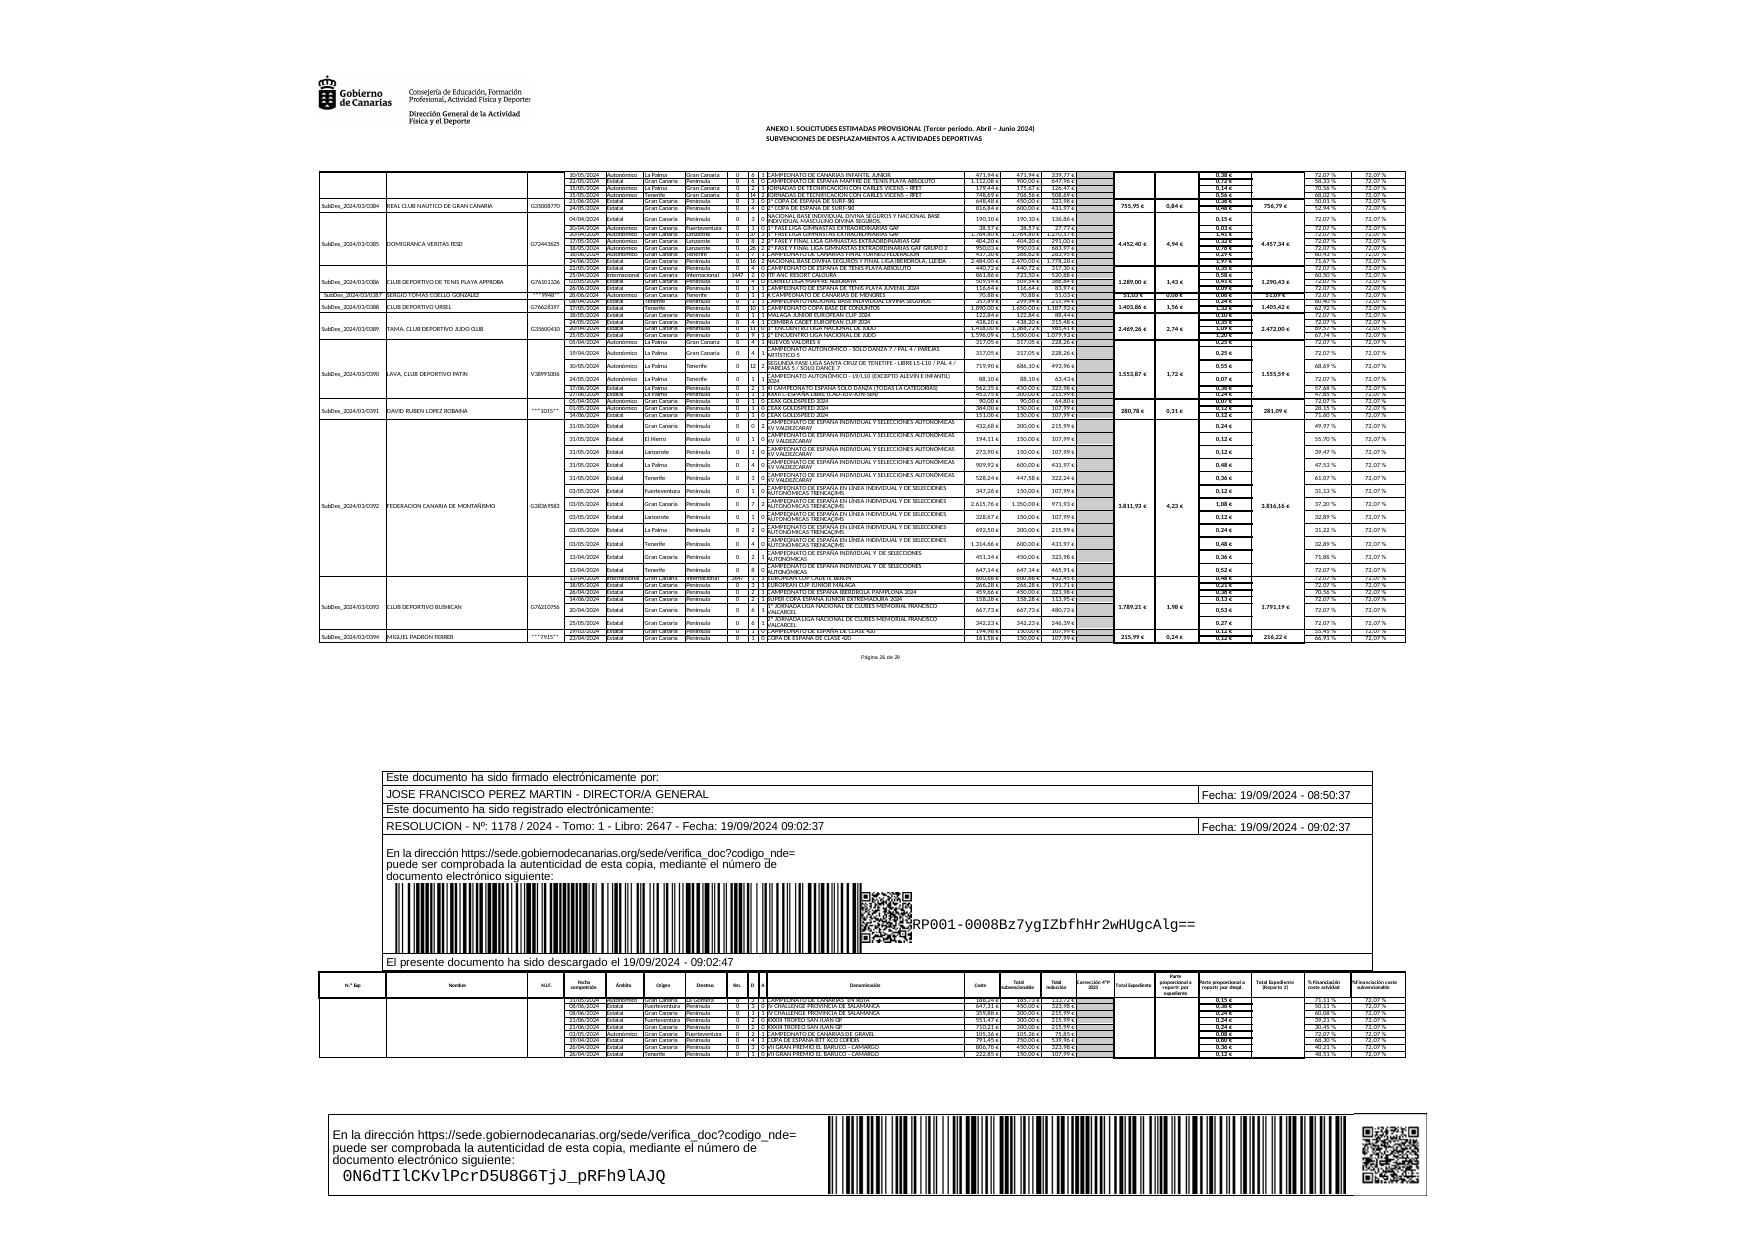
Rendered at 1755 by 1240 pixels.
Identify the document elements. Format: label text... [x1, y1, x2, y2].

table_cell V38991006 [528, 340, 564, 398]
table_cell 150,00 € [1001, 446, 1041, 458]
table_cell 0,24 € [1200, 525, 1251, 536]
table_cell Tenerife [644, 1052, 685, 1057]
table_cell 0 [728, 459, 748, 471]
table_cell 861,86 € [965, 273, 1000, 278]
table_cell Gran Canaria [644, 213, 685, 225]
table_cell Península [686, 393, 727, 398]
table_cell 2º JORNADA LIGA NACIONAL DE CLUBES MEMORIAL FRANCISCO VALCARCEL [768, 617, 964, 628]
table_cell 0 [728, 999, 748, 1003]
table_cell 4 [749, 340, 758, 346]
table_cell 08/06/2024 [565, 1011, 606, 1017]
table_cell 366,62 € [1001, 253, 1041, 258]
table_cell [1077, 333, 1113, 339]
table_cell 438,20 € [1001, 320, 1041, 326]
table_cell DAVID RUBEN LOPEZ ROBAINA [387, 399, 527, 418]
table_cell 215,99 € [1042, 420, 1076, 431]
table_cell 60,08 % [1305, 1011, 1351, 1017]
table_cell Península [686, 306, 727, 312]
table_cell Estatal [607, 259, 643, 265]
table_cell NUEVOS VALORES II [768, 340, 964, 346]
table_cell 719,90 € [965, 360, 1000, 372]
table_cell 1 [749, 511, 758, 523]
table_cell 440,72 € [965, 266, 1000, 272]
table_cell [1077, 226, 1113, 231]
table_cell 1 [749, 393, 758, 398]
table_cell Estatal [607, 206, 643, 212]
table_cell 2ª FASE Y FINAL LIGA GIMNASTAS EXTRAORDINARIAS GAF GRUPO 2 [768, 246, 964, 252]
table_cell 107,99 € [1042, 511, 1076, 523]
table_cell 72,07 % [1305, 286, 1351, 292]
table_cell 72,07 % [1352, 498, 1405, 510]
table_cell 0 [728, 446, 748, 458]
table_cell Gran Canaria [644, 286, 685, 292]
table_cell 437,30 € [965, 253, 1000, 258]
table_cell 1.350,00 € [1001, 498, 1041, 510]
table_cell 246,39 € [1042, 617, 1076, 628]
table_cell Gran Canaria [644, 406, 685, 412]
table_cell 806,70 € [965, 1045, 1000, 1051]
table_cell Península [686, 313, 727, 319]
table_cell 27/06/2024 [565, 393, 606, 398]
table_cell 2 [749, 524, 758, 536]
table_cell 72,07 % [1352, 172, 1405, 178]
table_cell 10/05/2024 [565, 172, 606, 178]
table_cell 0,36 € [1200, 551, 1251, 562]
table_cell Gran Canaria [644, 179, 685, 185]
table_cell 50,11 % [1305, 1004, 1351, 1010]
table_cell 71,11 % [1305, 998, 1351, 1003]
table_cell 450,00 € [1001, 1004, 1041, 1010]
table_cell CAMPEONATO DE ESPAÑA EN LÍNEA INDIVIDUAL Y DE SELECCIONES AUTONÓMICAS TRENCAÇIMS [768, 511, 964, 523]
table_cell SUPER COPA ESPAÑA JUNIOR EXTREMADURA 2024 [768, 597, 964, 602]
table_cell 1,08 € [1200, 499, 1251, 510]
table_cell 480,73 € [1042, 604, 1076, 616]
table_cell G76628197 [528, 300, 564, 312]
table_cell 18/05/2024 [565, 246, 606, 252]
table_cell 748,69 € [965, 193, 1000, 198]
table_cell 126,47 € [1042, 186, 1076, 192]
table_cell [1077, 172, 1113, 178]
table_cell Tenerife [686, 293, 727, 299]
table_cell 1.764,80 € [1001, 233, 1041, 238]
table_cell 1.187,92 € [1042, 306, 1076, 312]
table_cell 339,77 € [1042, 172, 1076, 178]
table_cell 26/06/2024 [565, 286, 606, 292]
table_cell 0 [759, 226, 767, 231]
table_cell Península [686, 266, 727, 272]
table_cell 72,07 % [1352, 1004, 1405, 1010]
table_cell 0 [728, 433, 748, 444]
table_cell 4 [749, 206, 758, 212]
table_cell 21/06/2024 [565, 1025, 606, 1030]
table_cell Tenerife [644, 472, 685, 484]
table_header Fecha competción [565, 973, 605, 997]
table_cell El Hierro [644, 433, 685, 444]
table_cell 1ª FASE LIGA GIMNASTAS EXTRAORDINARIAS GAF [768, 226, 964, 231]
table_cell 450,00 € [1001, 590, 1041, 596]
table_cell CAMPEONATO DE ESPAÑA EN LÍNEA INDIVIDUAL Y DE SELECCIONES AUTONÓMICAS TRENCAÇIMS [768, 485, 964, 497]
table_cell 52,94 % [1305, 206, 1351, 212]
table_cell 0 [728, 360, 748, 372]
table_cell 1,09 € [1200, 327, 1251, 332]
table_cell 357,89 € [965, 300, 1000, 305]
table_cell 72,07 % [1305, 399, 1351, 405]
table_cell 161,58 € [965, 636, 1000, 642]
table_cell 72,07 % [1352, 604, 1405, 616]
table_cell En la dirección https://sede.gobiernodecanarias.org/sede/verifica_doc?codigo_nde= puede ser comprobada la autenticidad de esta copia, mediante el número de documento electrónico siguiente: RP001-0008Bz7ygIZbfhHr2wHUgcAlg== [383, 835, 1372, 952]
table_cell 432,68 € [965, 420, 1000, 431]
table_cell CAMPEONATO AUTONÓMICO - SOLO DANZA 7 / PAL 4 / PAREJAS ARTÍSTICO 5 [768, 347, 964, 359]
table_cell 723,50 € [1001, 273, 1041, 278]
table_cell 105,36 € [965, 1031, 1000, 1037]
table_cell 72,07 % [1352, 179, 1405, 185]
table_cell 72,07 % [1352, 293, 1405, 299]
table_cell La Palma [644, 373, 685, 385]
table_cell SubDes_2024/03/0385 [320, 213, 386, 265]
table_cell 90,00 € [965, 399, 1000, 405]
table_cell Península [686, 459, 727, 471]
table_cell 12 [749, 360, 758, 372]
table_cell 7 [749, 253, 758, 258]
table_cell [1077, 300, 1113, 305]
table_cell X CAMPEONATO DE CANARIAS DE MENORES [768, 293, 964, 299]
table_cell 13/04/2024 [565, 577, 606, 582]
table_cell 0 [759, 413, 767, 418]
table_cell CAMPEONATO DE ESPAÑA INDIVIDUAL Y DE SELECCIONES AUTONÓMICAS [768, 550, 964, 562]
table_cell 1 [759, 186, 767, 192]
table_cell [1077, 459, 1113, 471]
table_cell 67,74 % [1305, 333, 1351, 339]
table_cell 1.290,43 € [1252, 267, 1304, 292]
table_cell [1077, 373, 1113, 385]
table_cell VII GRAN PREMIO EL BARUCO - CAMARGO [768, 1052, 964, 1057]
table_cell G72443625 [528, 213, 564, 265]
table_cell 1447 [728, 273, 748, 278]
table_cell 55,70 % [1305, 433, 1351, 444]
table_cell Península [686, 433, 727, 444]
table_cell 6 [749, 617, 758, 628]
text Página 26 de 29 [696, 654, 1065, 660]
table_cell 0 [728, 259, 748, 265]
table_cell 28,15 % [1305, 406, 1351, 412]
table_cell 0,53 € [1200, 604, 1251, 616]
table_cell 1 [759, 253, 767, 258]
table_cell [1115, 998, 1154, 1057]
table_cell 0 [728, 193, 748, 198]
table_cell 3 [749, 472, 758, 484]
table_cell 3.816,16 € [1252, 420, 1304, 576]
table_header Total Expediente [1115, 973, 1154, 997]
table_cell 1 [749, 433, 758, 444]
table_cell 72,07 % [1352, 186, 1405, 192]
table_cell 0 [759, 472, 767, 484]
table_cell 107,99 € [1042, 433, 1076, 444]
table_cell 03/05/2024 [565, 524, 606, 536]
table_cell 0 [759, 1018, 767, 1023]
table_cell Península [686, 1004, 727, 1010]
table_cell [1077, 433, 1113, 444]
table_cell 0,25 € [1200, 347, 1251, 359]
table_cell 122,84 € [965, 313, 1000, 319]
table_cell 60,50 % [1305, 273, 1351, 278]
table_cell 0 [759, 327, 767, 332]
table_cell 0,07 € [1200, 373, 1251, 385]
table_cell Península [686, 213, 727, 225]
table_cell [1115, 173, 1154, 198]
table_cell Península [686, 1052, 727, 1057]
table_cell 322,24 € [1042, 472, 1076, 484]
table_cell [387, 173, 527, 198]
table_cell 342,23 € [965, 617, 1000, 628]
table_cell Estatal [607, 1004, 643, 1010]
table_cell 0,58 € [1200, 273, 1251, 278]
table_cell 24/05/2024 [565, 206, 606, 212]
table_cell [1077, 446, 1113, 458]
table_cell Península [686, 636, 727, 642]
table_cell 900,00 € [1001, 179, 1041, 185]
table_cell 647,96 € [1042, 179, 1076, 185]
table_cell 0 [728, 604, 748, 616]
table_cell 03/05/2024 [565, 485, 606, 497]
table_cell Península [686, 537, 727, 549]
table_cell 20/04/2024 [565, 226, 606, 231]
table_cell 1 [749, 636, 758, 642]
table_cell Península [686, 583, 727, 589]
table_cell 105,36 € [1001, 1031, 1041, 1037]
table_cell Estatal [607, 537, 643, 549]
table_cell 0,09 € [1200, 287, 1251, 292]
table_cell Estatal [607, 266, 643, 272]
table_cell 31,22 % [1305, 524, 1351, 536]
table_cell CLUB DEPORTIVO DE TENIS PLAYA APPROBA [387, 266, 527, 292]
table_cell 24/06/2024 [565, 259, 606, 265]
table_cell 528,24 € [965, 472, 1000, 484]
table_cell Tenerife [644, 537, 685, 549]
table_cell 0,12 € [1200, 637, 1251, 642]
table_cell 72,07 % [1352, 1038, 1405, 1044]
table_cell 72,07 % [1352, 413, 1405, 418]
table_cell 2 [759, 239, 767, 245]
table_cell 72,07 % [1352, 537, 1405, 549]
table_cell XXXII C-ESPAÑA LIBRE (CAD-JUV-JUN-SEN) [768, 393, 964, 398]
table_cell 1.368,72 € [1001, 327, 1041, 332]
table_cell 20/04/2024 [565, 604, 606, 616]
table_cell 2.470,00 € [1001, 259, 1041, 265]
table_cell 0,12 € [1200, 1052, 1251, 1057]
table_cell 37,20 % [1305, 498, 1351, 510]
table_cell 0,29 € [1200, 253, 1251, 258]
table_cell 1.112,08 € [965, 179, 1000, 185]
table_cell 0 [728, 1025, 748, 1030]
table_cell 1ª FASE LIGA GIMNASTAS EXTRAORDINARIAS GAF [768, 233, 964, 238]
table_cell Gran Canaria [644, 583, 685, 589]
table_cell 185,73 € [1001, 999, 1041, 1003]
table_cell 83,97 € [1042, 286, 1076, 292]
table_cell 72,07 % [1305, 233, 1351, 238]
table_cell 0 [759, 1045, 767, 1051]
table_cell 4,23 € [1156, 420, 1198, 576]
table_cell La Palma [644, 459, 685, 471]
table_cell 72,07 % [1352, 347, 1405, 359]
table_cell Gran Canaria [644, 313, 685, 319]
table_cell 0,56 € [1200, 193, 1251, 198]
table_cell 60,43 % [1305, 253, 1351, 258]
table_cell 300,00 € [1001, 1025, 1041, 1030]
table_cell 431,97 € [1042, 206, 1076, 212]
table_cell Gran Canaria [644, 266, 685, 272]
table_cell 32,89 % [1305, 537, 1351, 549]
table_cell 0 [728, 1038, 748, 1044]
table_cell Península [686, 286, 727, 292]
table_cell Lanzarote [644, 511, 685, 523]
table_cell [1077, 550, 1113, 562]
table_cell 1 [759, 340, 767, 346]
table_cell 1 [759, 597, 767, 602]
table_cell 03/05/2024 [565, 511, 606, 523]
table_cell Gran Canaria [644, 636, 685, 642]
table_cell 0 [728, 485, 748, 497]
table_cell 347,26 € [965, 485, 1000, 497]
table_cell 328,67 € [965, 511, 1000, 523]
table_cell Estatal [607, 498, 643, 510]
table_cell 323,98 € [1042, 550, 1076, 562]
table_cell SubDes_2024/03/0389 [320, 313, 386, 339]
table_cell Estatal [607, 1025, 643, 1030]
table_cell Autonómico [607, 172, 643, 178]
table_cell 72,07 % [1352, 233, 1405, 238]
table_cell 1 [759, 550, 767, 562]
table_cell 0,38 € [1220, 173, 1251, 178]
table_cell Estatal [607, 1045, 643, 1051]
table_cell COIMBRA CADET EUROPEAN CUP 2024 [768, 320, 964, 326]
table_header Coste [965, 973, 999, 997]
table_cell CAMPEONATO DE CANARIAS DE GRAVEL [768, 1031, 964, 1037]
table_cell 49,97 % [1305, 420, 1351, 431]
table_cell 0 [728, 199, 748, 205]
table_cell Lanzarote [686, 233, 727, 238]
table_cell 0 [759, 406, 767, 412]
table_cell 3 [749, 1004, 758, 1010]
table_cell 0,35 € [1200, 321, 1251, 326]
table_cell 750,00 € [1001, 1038, 1041, 1044]
table_cell Tenerife [644, 306, 685, 312]
table_cell 1 [759, 1011, 767, 1017]
table_cell Estatal [607, 459, 643, 471]
table_cell IV CHALLENGE PROVINCIA DE SALAMANCA [768, 1004, 964, 1010]
table_cell Estatal [607, 617, 643, 628]
table_cell 3ª COPA DE ESPAÑA DE SURF-SKI [768, 199, 964, 205]
table_cell 450,00 € [1001, 386, 1041, 392]
table_cell [1077, 213, 1113, 225]
table_cell 72,07 % [1352, 313, 1405, 319]
table_cell 0,36 € [1200, 200, 1251, 205]
table_cell Gran Canaria [644, 239, 685, 245]
table_cell Autonómico [607, 360, 643, 372]
table_cell 1,97 € [1200, 260, 1251, 265]
table_cell [1077, 524, 1113, 536]
table_cell 1 [759, 172, 767, 178]
table_cell Lanzarote [686, 239, 727, 245]
table_cell COPA DE ESPAÑA DE CLASE 420 [768, 636, 964, 642]
table_cell 72,07 % [1352, 446, 1405, 458]
table_cell Gran Canaria [644, 259, 685, 265]
table_cell 25/05/2024 [565, 617, 606, 628]
table_cell 03/05/2024 [565, 1031, 606, 1037]
table_cell 0 [728, 286, 748, 292]
table_cell 136,86 € [1042, 213, 1076, 225]
table_cell 150,00 € [1001, 485, 1041, 497]
table_cell 51,03 € [1115, 294, 1154, 299]
table_cell 1.403,86 € [1115, 300, 1154, 312]
table_cell 01/05/2024 [565, 406, 606, 412]
table_cell 0,36 € [1200, 387, 1251, 392]
table_header Nombre [387, 973, 527, 997]
table_cell 64,80 € [1042, 399, 1076, 405]
table_cell 1.500,00 € [1001, 333, 1041, 339]
table_cell 453,75 € [965, 393, 1000, 398]
table_cell 107,99 € [1042, 413, 1076, 418]
table_cell 150,00 € [1001, 511, 1041, 523]
table_cell 0,12 € [1200, 407, 1251, 412]
table_cell 72,07 % [1352, 300, 1405, 305]
table_cell 71,60 % [1305, 413, 1351, 418]
table_cell 0 [728, 233, 748, 238]
table_cell [1077, 413, 1113, 418]
table_cell CEAX GOLDSPEED 2024 [768, 399, 964, 405]
table_cell 648,48 € [965, 199, 1000, 205]
table_cell 72,07 % [1305, 293, 1351, 299]
table_cell COPA DE ESPAÑA BTT XCO COFIDIS [768, 1038, 964, 1044]
table_cell 107,99 € [1042, 446, 1076, 458]
table_cell 1 [759, 313, 767, 319]
table_cell 72,07 % [1352, 485, 1405, 497]
table_cell 72,07 % [1352, 472, 1405, 484]
table_cell 13/04/2024 [565, 564, 606, 576]
table_cell 29/03/2024 [565, 630, 606, 635]
table_cell EUROPEAN CUP JUNIOR MALAGA [768, 583, 964, 589]
table_cell CLUB DEPORTIVO URSEL [387, 300, 527, 312]
table_cell 10/05/2024 [565, 360, 606, 372]
table_cell 72,07 % [1305, 266, 1351, 272]
table_cell La Palma [644, 340, 685, 346]
table_cell 190,10 € [1001, 213, 1041, 225]
table_cell 72,07 % [1352, 266, 1405, 272]
table_cell 72,07 % [1352, 406, 1405, 412]
table_cell 0 [759, 206, 767, 212]
table_cell 72,07 % [1352, 320, 1405, 326]
table_cell 18/05/2024 [565, 313, 606, 319]
table_cell 1 [759, 617, 767, 628]
table_cell 0,24 € [1200, 300, 1251, 305]
table_cell 1 [759, 386, 767, 392]
table_cell 0 [728, 583, 748, 589]
table_cell 7 [749, 498, 758, 510]
table_cell 215,99 € [1042, 524, 1076, 536]
table_cell 0,48 € [1200, 207, 1251, 212]
table_cell 0,24 € [1200, 1025, 1251, 1030]
table_cell Gran Canaria [686, 172, 727, 178]
table_cell Península [686, 604, 727, 616]
table_cell 215,99 € [1042, 1025, 1076, 1030]
table_cell 600,66 € [1001, 577, 1041, 582]
table_cell 05/04/2024 [565, 399, 606, 405]
table_cell 0,41 € [1200, 280, 1251, 285]
table_cell 19/04/2024 [565, 347, 606, 359]
table_cell CAMPEONATO DE ESPAÑA EN LÍNEA INDIVIDUAL Y DE SELECCIONES AUTONÓMICAS TRENCAÇIMS [768, 498, 964, 510]
table_cell Península [686, 1025, 727, 1030]
table_cell Península [686, 259, 727, 265]
table_cell 116,64 € [1001, 286, 1041, 292]
table_cell 72,07 % [1352, 998, 1405, 1003]
table_cell 263,95 € [1042, 253, 1076, 258]
table_cell 791,45 € [965, 1038, 1000, 1044]
table_cell 1 [759, 306, 767, 312]
table_cell Tenerife [644, 300, 685, 305]
table_cell Gran Canaria [644, 206, 685, 212]
table_cell [1077, 564, 1113, 576]
table_cell 0,10 € [1200, 314, 1251, 319]
table_cell CAMPEONATO AUTONÓMICO - L9/L10 (EXCEPTO ALEVÍN E INFANTIL) 2024 [768, 373, 964, 385]
table_cell 175,67 € [1001, 186, 1041, 192]
table_cell NACIONAL BASE INDIVIDUAL DIVINA SEGUROS Y NACIONAL BASE INDIVIDUAL MASCULINO DIVINA SEGUROS, [768, 213, 964, 225]
table_cell ***7915** [528, 630, 564, 642]
table_cell 520,88 € [1042, 273, 1076, 278]
table_cell 432,45 € [1042, 577, 1076, 582]
table_header N.º Exp [320, 973, 385, 997]
table_cell Lanzarote [644, 446, 685, 458]
table_cell El presente documento ha sido descargado el 19/09/2024 - 09:02:47 [383, 954, 1372, 970]
table_cell 2.469,26 € [1115, 314, 1154, 339]
table_cell 50,01 % [1305, 199, 1351, 205]
table_cell [1077, 1031, 1113, 1037]
table_cell 4 [749, 320, 758, 326]
table_cell [1077, 1025, 1113, 1030]
table_cell CAMPEONATO DE ESPAÑA INDIVIDUAL Y SELECCIONES AUTONÓMICAS KV VALDEZCARAY [768, 446, 964, 458]
table_cell [1077, 293, 1113, 299]
table_cell CAMPEONATO DE ESPAÑA DE TENIS PLAYA ABSOLUTO [768, 266, 964, 272]
table_cell 909,92 € [965, 459, 1000, 471]
table_cell CAMPEONATO DE CANARIAS FINAL TORNEO FEDERACIÓN [768, 253, 964, 258]
table_cell 72,07 % [1352, 636, 1405, 642]
table_cell 72,07 % [1305, 604, 1351, 616]
table_cell Península [686, 320, 727, 326]
table_cell 667,73 € [1001, 604, 1041, 616]
table_cell [1077, 253, 1113, 258]
table_cell 1.650,00 € [1001, 306, 1041, 312]
table_cell [1077, 273, 1113, 278]
table_cell 70,88 € [965, 293, 1000, 299]
table_cell Estatal [607, 550, 643, 562]
table_header Denominación [768, 973, 964, 997]
table_cell 0 [728, 1004, 748, 1010]
table_cell 72,07 % [1352, 433, 1405, 444]
table_cell [1077, 399, 1113, 405]
table_cell 0 [728, 347, 748, 359]
table_cell 0,84 € [1156, 200, 1198, 212]
table_cell 1 [749, 399, 758, 405]
table_cell 72,07 % [1305, 313, 1351, 319]
table_cell 440,72 € [1001, 266, 1041, 272]
table_cell 1 [759, 590, 767, 596]
table_cell 0,03 € [1200, 226, 1251, 231]
table_cell Península [686, 485, 727, 497]
table_cell 706,56 € [1001, 193, 1041, 198]
table_cell 70,56 % [1305, 590, 1351, 596]
table_cell 1,56 € [1156, 300, 1198, 312]
table_cell La Palma [644, 524, 685, 536]
table_cell [1077, 306, 1113, 312]
table_cell 72,07 % [1305, 617, 1351, 628]
table_cell JOSE FRANCISCO PEREZ MARTIN - DIRECTOR/A GENERAL [383, 786, 1198, 803]
table_cell 0 [759, 399, 767, 405]
table_cell La Palma [644, 347, 685, 359]
table_cell 4.452,40 € [1115, 213, 1154, 265]
table_cell 2ª COPA DE ESPAÑA DE SURF-SKI [768, 206, 964, 212]
table_cell 72,07 % [1352, 306, 1405, 312]
table_cell 72,07 % [1352, 590, 1405, 596]
table_cell 2 [759, 193, 767, 198]
table_cell 61,07 % [1305, 472, 1351, 484]
table_cell [387, 999, 527, 1057]
table_cell Península [686, 564, 727, 576]
table_cell 1 [759, 393, 767, 398]
table_cell 0,25 € [1200, 341, 1251, 346]
table_cell 72,07 % [1352, 206, 1405, 212]
table_cell 600,00 € [1001, 459, 1041, 471]
table_cell Península [686, 280, 727, 285]
table_cell 215,99 € [1042, 1018, 1076, 1023]
table_cell 1 [759, 300, 767, 305]
table_cell 6 [749, 172, 758, 178]
table_cell 150,00 € [1001, 433, 1041, 444]
table_cell 4 [749, 280, 758, 285]
table_cell 72,07 % [1305, 347, 1351, 359]
table_cell XXXIII TROFEO SAN JUAN GP [768, 1025, 964, 1030]
table_cell 88,44 € [1042, 313, 1076, 319]
table_cell [1156, 173, 1198, 198]
table_cell 0,13 € [1200, 597, 1251, 602]
table_cell 72,07 % [1352, 373, 1405, 385]
table_cell [1252, 998, 1304, 1057]
table_cell 0 [728, 327, 748, 332]
table_cell Estatal [607, 485, 643, 497]
table_header Total subvencionable [1001, 973, 1040, 997]
table_cell 300,00 € [1001, 1018, 1041, 1023]
table_cell 72,07 % [1352, 617, 1405, 628]
table_cell 72,07 % [1305, 213, 1351, 225]
table_cell 47,53 % [1305, 459, 1351, 471]
table_cell 4 [749, 459, 758, 471]
table_cell 493,96 € [1042, 360, 1076, 372]
table_cell 1 [749, 630, 758, 635]
table_cell CAMPEONATO DE ESPAÑA INDIVIDUAL Y SELECCIONES AUTONÓMICAS KV VALDEZCARAY [768, 433, 964, 444]
table_cell 985,41 € [1042, 327, 1076, 332]
table_cell [1077, 590, 1113, 596]
table_cell Estatal [607, 286, 643, 292]
table_cell Estatal [607, 1011, 643, 1017]
table_cell 317,05 € [1001, 347, 1041, 359]
table_cell 194,98 € [965, 630, 1000, 635]
table_cell 58,33 % [1305, 179, 1351, 185]
table_cell 0 [728, 590, 748, 596]
table_cell 31/05/2024 [565, 420, 606, 431]
table_cell [1077, 320, 1113, 326]
table_cell [1077, 313, 1113, 319]
table_cell 70,88 € [1001, 293, 1041, 299]
table_cell Autonómico [607, 246, 643, 252]
table_cell Gran Canaria [644, 320, 685, 326]
table_cell 72,07 % [1352, 1025, 1405, 1030]
table_cell 158,28 € [1001, 597, 1041, 602]
table_cell 3 [749, 213, 758, 225]
table_cell 4,94 € [1156, 213, 1198, 265]
table_cell 755,95 € [1115, 200, 1154, 212]
table_cell 0 [728, 1018, 748, 1023]
table_cell SubDes_2024/03/0394 [320, 630, 386, 642]
table_cell 48,51 % [1305, 1052, 1351, 1057]
table_cell [1077, 340, 1113, 346]
table_cell 0 [728, 239, 748, 245]
table_cell 1.289,00 € [1115, 267, 1154, 292]
table_cell 539,96 € [1042, 1038, 1076, 1044]
table_cell Península [686, 498, 727, 510]
table_cell [1077, 498, 1113, 510]
table_cell G76210756 [528, 577, 564, 628]
table_cell 66,91 % [1305, 636, 1351, 642]
table_cell 273,90 € [965, 446, 1000, 458]
table_cell 15/05/2024 [565, 193, 606, 198]
table_cell [1077, 604, 1113, 616]
table_cell 562,35 € [965, 386, 1000, 392]
table_header D [749, 973, 758, 997]
table_cell 14 [749, 193, 758, 198]
table_cell 0 [728, 246, 748, 252]
table_cell 72,07 % [1352, 340, 1405, 346]
table_cell [1077, 259, 1113, 265]
table_cell 6 [749, 179, 758, 185]
table_cell MIGUEL PADRON FERRER [387, 630, 527, 642]
table_header %Financiación coste subvencionable [1352, 973, 1405, 997]
table_cell Península [686, 399, 727, 405]
table_cell 359,88 € [965, 1011, 1000, 1017]
table_cell 756,79 € [1252, 200, 1304, 212]
table_cell 10 [749, 306, 758, 312]
table_cell 0,07 € [1200, 400, 1251, 405]
table_cell Gran Canaria [644, 1011, 685, 1017]
table_cell 19/04/2024 [565, 1038, 606, 1044]
table_cell [1077, 327, 1113, 332]
table_cell 0 [728, 266, 748, 272]
table_cell 22/05/2024 [565, 266, 606, 272]
table_cell Fuerteventura [644, 485, 685, 497]
table_cell 1 [749, 406, 758, 412]
table_cell 72,07 % [1352, 259, 1405, 265]
table_cell 0 [728, 636, 748, 642]
table_cell 69,57 % [1305, 327, 1351, 332]
table_cell 08/06/2024 [565, 1004, 606, 1010]
table_cell 0,12 € [1200, 446, 1251, 458]
table_cell 72,07 % [1352, 193, 1405, 198]
table_cell [1077, 472, 1113, 484]
table_cell Península [686, 597, 727, 602]
table_cell 150,00 € [1001, 406, 1041, 412]
table_cell 1 [759, 293, 767, 299]
table_cell 317,30 € [1042, 266, 1076, 272]
table_cell 1.596,09 € [965, 333, 1000, 339]
table_cell 16/06/2024 [565, 253, 606, 258]
table_cell 0,14 € [1200, 186, 1251, 192]
table_cell 0,32 € [1200, 240, 1251, 245]
table_cell 0 [759, 446, 767, 458]
table_cell 72,07 % [1352, 399, 1405, 405]
table_cell 107,99 € [1042, 636, 1076, 642]
table_cell 26 [749, 246, 758, 252]
table_cell CAMPEONATO DE ESPAÑA MAPFRE DE TENIS PLAYA ABSOLUTO [768, 179, 964, 185]
table_cell Estatal [607, 446, 643, 458]
table_cell 2 [749, 590, 758, 596]
table_cell 72,07 % [1305, 172, 1351, 178]
table_cell Autonómico [607, 399, 643, 405]
table_cell 0 [728, 179, 748, 185]
table_cell [1077, 1045, 1113, 1051]
table_cell 431,97 € [1042, 537, 1076, 549]
table_cell 300,00 € [1001, 420, 1041, 431]
table_cell 1 [759, 583, 767, 589]
table_cell 404,20 € [1001, 239, 1041, 245]
table_cell 1 [749, 1052, 758, 1057]
table_cell 107,99 € [1042, 485, 1076, 497]
table_cell 1,20 € [1200, 334, 1251, 339]
table_cell [1077, 286, 1113, 292]
table_cell 0,36 € [1200, 472, 1251, 484]
table_cell Estatal [607, 386, 643, 392]
table_cell 72,07 % [1305, 1031, 1351, 1037]
table_cell 05/04/2024 [565, 340, 606, 346]
table_cell [528, 999, 564, 1057]
table_cell 38,57 € [1001, 226, 1041, 231]
table_cell Fecha: 19/09/2024 - 08:50:37 [1199, 786, 1372, 803]
table_cell 215,99 € [1042, 1011, 1076, 1017]
table_cell [1077, 393, 1113, 398]
table_header Origen [645, 973, 685, 997]
table_cell 667,73 € [965, 604, 1000, 616]
table_cell 0 [728, 226, 748, 231]
table_cell 0 [728, 393, 748, 398]
table_cell 0,24 € [1200, 393, 1251, 398]
table_cell 1,72 € [1156, 341, 1198, 398]
table_cell Estatal [607, 472, 643, 484]
table_cell 0,24 € [1200, 1018, 1251, 1023]
table_cell 1 [749, 1011, 758, 1017]
table_cell Gran Canaria [644, 1031, 685, 1037]
table_cell 2 [759, 246, 767, 252]
table_cell [1156, 998, 1198, 1057]
table_cell 26/04/2024 [565, 1045, 606, 1051]
table_cell 0 [728, 172, 748, 178]
table_cell 0,31 € [1156, 400, 1198, 418]
table_cell Autonómico [607, 293, 643, 299]
table_cell CAMPEONATO DE ESPAÑA EN LÍNEA INDIVIDUAL Y DE SELECCIONES AUTONÓMICAS TRENCAÇIMS [768, 537, 964, 549]
table_cell 72,07 % [1352, 524, 1405, 536]
table_cell 17/05/2024 [565, 239, 606, 245]
table_cell CAMPEONATO DE ESPAÑA INDIVIDUAL Y SELECCIONES AUTONÓMICAS KV VALDEZCARAY [768, 472, 964, 484]
table_cell IV CHALLENGE PROVINCIA DE SALAMANCA [768, 1011, 964, 1017]
table_cell 39,21 % [1305, 1018, 1351, 1023]
table_cell Autonómico [607, 186, 643, 192]
table_cell CLUB DEPORTIVO BUSHICAN [387, 577, 527, 628]
table_cell 71,86 % [1305, 550, 1351, 562]
table_cell 8 [749, 239, 758, 245]
table_cell 1 [749, 313, 758, 319]
table_cell 0,60 € [1200, 1039, 1251, 1044]
table_cell 72,07 % [1305, 246, 1351, 252]
table_cell 0 [759, 485, 767, 497]
table_cell 0 [728, 472, 748, 484]
table_cell 438,20 € [965, 320, 1000, 326]
table_cell 68,02 % [1305, 193, 1351, 198]
table_cell 1.079,93 € [1042, 333, 1076, 339]
table_cell 1º ENCUENTRO LIGA NACIONAL DE JUDO [768, 327, 964, 332]
table_cell 0 [749, 420, 758, 431]
table_cell 1 [759, 1031, 767, 1037]
table_cell 280,78 € [1115, 400, 1154, 418]
table_cell 31/05/2024 [565, 459, 606, 471]
table_cell 72,07 % [1305, 226, 1351, 231]
table_cell Península [686, 420, 727, 431]
table_cell 72,07 % [1305, 373, 1351, 385]
table_cell Gran Canaria [644, 333, 685, 339]
table_cell Península [686, 300, 727, 305]
table_cell 2 [749, 597, 758, 602]
table_header Corrección 4ºP 2023 [1077, 973, 1114, 997]
table_cell 291,00 € [1042, 239, 1076, 245]
table_cell 113,95 € [1042, 597, 1076, 602]
table_cell 1.405,42 € [1252, 300, 1304, 312]
table_cell 20/04/2024 [565, 233, 606, 238]
table_cell 1.314,66 € [965, 537, 1000, 549]
table_cell Gran Canaria [686, 347, 727, 359]
table_cell Autonómico [607, 373, 643, 385]
table_cell 2 [759, 498, 767, 510]
table_cell 116,64 € [965, 286, 1000, 292]
table_cell 0,24 € [1200, 420, 1251, 431]
table_cell Península [686, 199, 727, 205]
table_header Total Expediente (Reparto 2) [1252, 973, 1304, 997]
table_cell Estatal [607, 564, 643, 576]
table_cell 22/05/2024 [565, 179, 606, 185]
table_cell 72,07 % [1352, 199, 1405, 205]
table_cell TAMA, CLUB DEPORTIVO JUDO CLUB [387, 313, 527, 339]
table_cell XXXIII TROFEO SAN JUAN GP [768, 1018, 964, 1023]
table_cell 0 [728, 564, 748, 576]
table_cell 0,15 € [1200, 998, 1251, 1003]
table_cell SubDes_2024/03/0392 [320, 420, 386, 576]
table_cell 2 [749, 1018, 758, 1023]
table_cell 0,48 € [1200, 459, 1251, 471]
table_cell CAMPEONATO DE ESPAÑA INDIVIDUAL Y SELECCIONES AUTONÓMICAS KV VALDEZCARAY [768, 420, 964, 431]
table_cell 0,21 € [1200, 584, 1251, 589]
table_cell Estatal [607, 630, 643, 635]
table_cell 9 [749, 333, 758, 339]
table_cell [1077, 206, 1113, 212]
table_cell 3647 [728, 577, 748, 582]
table_cell 215,99 € [1115, 630, 1154, 642]
table_cell Gran Canaria [644, 420, 685, 431]
table_cell La Palma [644, 360, 685, 372]
table_cell 8 [749, 564, 758, 576]
table_cell 17/06/2024 [565, 386, 606, 392]
table_cell 72,07 % [1352, 213, 1405, 225]
table_cell 323,98 € [1042, 386, 1076, 392]
table_cell G35600410 [528, 313, 564, 339]
table_cell 1 [759, 333, 767, 339]
table_cell 0,76 € [1200, 247, 1251, 252]
table_cell 384,00 € [965, 406, 1000, 412]
table_cell 0 [728, 313, 748, 319]
table_cell 72,07 % [1352, 246, 1405, 252]
table_cell 1 [749, 300, 758, 305]
table_cell 72,07 % [1352, 459, 1405, 471]
table_cell Este documento ha sido registrado electrónicamente: [383, 804, 1372, 817]
table_cell 2 [749, 1025, 758, 1030]
table_cell [1077, 577, 1113, 582]
table_cell 72,07 % [1352, 286, 1405, 292]
table_cell 0 [728, 406, 748, 412]
table_cell [1077, 360, 1113, 372]
table_cell 0,12 € [1200, 413, 1251, 418]
table_cell 300,00 € [1001, 1011, 1041, 1017]
table_cell Península [686, 630, 727, 635]
table_cell Península [686, 386, 727, 392]
table_cell 0,52 € [1200, 564, 1251, 576]
table_cell FEDERACION CANARIA DE MONTAÑISMO [387, 420, 527, 576]
table_cell 281,09 € [1252, 400, 1304, 418]
table_cell XI CAMPEONATO ESPAÑA SOLO DANZA (TODAS LA CATEGORÍAS) [768, 386, 964, 392]
table_cell 68,30 % [1305, 1038, 1351, 1044]
table_cell Península [686, 413, 727, 418]
table_cell 0 [759, 199, 767, 205]
table_cell 0,12 € [1200, 512, 1251, 523]
table_cell 0,48 € [1200, 577, 1251, 582]
table_cell 0,35 € [1200, 267, 1251, 272]
table_cell Tenerife [644, 564, 685, 576]
table_cell 0 [728, 550, 748, 562]
table_cell 72,07 % [1352, 333, 1405, 339]
table_cell SEGUNDA FASE LIGA SANTA CRUZ DE TENETIFE - LIBRE L5-L10 / PAL 4 / PAREJAS 5 / SOLO DANCE 7 [768, 360, 964, 372]
table_cell 1,98 € [1156, 577, 1198, 628]
table_cell Estatal [607, 1018, 643, 1023]
table_cell 0,36 € [1200, 1005, 1251, 1010]
table_cell 0 [728, 1052, 748, 1057]
table_cell CAMPEONATO DE ESPAÑA DE CLASE 420 [768, 630, 964, 635]
table_cell La Palma [644, 386, 685, 392]
table_cell SubDes_2024/03/0384 [320, 199, 386, 212]
table_cell 60,40 % [1305, 300, 1351, 305]
table_cell [1077, 1018, 1113, 1023]
table_cell 0,48 € [1200, 538, 1251, 549]
table_cell 72,07 % [1352, 564, 1405, 576]
table_cell 151,00 € [965, 413, 1000, 418]
table_cell 107,99 € [1042, 630, 1076, 635]
table_cell 1 [759, 286, 767, 292]
table_cell 72,07 % [1352, 360, 1405, 372]
table_cell 3 [759, 233, 767, 238]
table_cell 24/05/2024 [565, 373, 606, 385]
table_cell 4 [749, 537, 758, 549]
table_cell Estatal [607, 604, 643, 616]
table_cell SubDes_2024/03/0390 [320, 340, 386, 398]
table_cell 1 [759, 320, 767, 326]
table_cell SubDes_2024/03/0386 [320, 266, 386, 292]
table_header Destno [686, 973, 726, 997]
table_cell [1077, 999, 1113, 1003]
table_cell TORNEO LIGA MAPFRE ALBORAYA [768, 280, 964, 285]
table_cell G76101336 [528, 266, 564, 292]
table_cell Península [686, 1038, 727, 1044]
table_cell 72,07 % [1305, 564, 1351, 576]
table_cell 2 [749, 550, 758, 562]
table_cell Autonómico [607, 347, 643, 359]
table_cell 0 [759, 564, 767, 576]
table_cell 0 [728, 206, 748, 212]
table_cell [320, 173, 386, 198]
table_cell La Palma [644, 393, 685, 398]
table_cell 70,56 % [1305, 186, 1351, 192]
table_cell 08/04/2024 [565, 300, 606, 305]
table_cell CAMPEONATO COPA BASE DE CONJUNTOS [768, 306, 964, 312]
table_cell CAMPEONATO DE ESPAÑA EN LÍNEA INDIVIDUAL Y DE SELECCIONES AUTONÓMICAS TRENCAÇIMS [768, 524, 964, 536]
table_cell 0 [759, 524, 767, 536]
table_cell [1077, 179, 1113, 185]
table_cell Estatal [607, 1038, 643, 1044]
table_cell CAMPEONATO DE ESPAÑA INDIVIDUAL Y DE SELECCIONES AUTONÓMICAS [768, 564, 964, 576]
table_cell 51,09 € [1252, 294, 1304, 299]
table_cell CAMPEONATO DE ESPAÑA INDIVIDUAL Y SELECCIONES AUTONÓMICAS KV VALDEZCARAY [768, 459, 964, 471]
table_cell 1 [759, 577, 767, 582]
table_cell 2 [749, 386, 758, 392]
table_cell 0 [759, 266, 767, 272]
table_cell SubDes_2024/03/0387 [320, 293, 386, 299]
table_cell Gran Canaria [686, 340, 727, 346]
table_cell 1 [749, 226, 758, 231]
table_cell Gran Canaria [686, 186, 727, 192]
table_cell 0,24 € [1200, 1012, 1251, 1017]
table_cell 68,69 % [1305, 360, 1351, 372]
table_cell CEAX GOLDSPEED 2024 [768, 406, 964, 412]
table_cell [1077, 630, 1113, 635]
table_cell 3 [749, 199, 758, 205]
table_cell 950,03 € [1001, 246, 1041, 252]
table_cell 25/05/2024 [565, 333, 606, 339]
table_cell 508,69 € [1042, 193, 1076, 198]
table_cell 1.789,21 € [1115, 577, 1154, 628]
table_cell 72,07 % [1352, 1045, 1405, 1051]
table_cell LAVA, CLUB DEPORTIVO PATIN [387, 340, 527, 398]
table_cell Península [686, 406, 727, 412]
table_cell 179,44 € [965, 186, 1000, 192]
table_cell 40,21 % [1305, 1045, 1351, 1051]
table_cell 692,50 € [965, 524, 1000, 536]
table_cell 72,07 % [1352, 239, 1405, 245]
table_cell [1077, 420, 1113, 431]
table_cell 323,98 € [1042, 1045, 1076, 1051]
table_cell [1077, 233, 1113, 238]
table_cell 2 [759, 420, 767, 431]
table_cell [1077, 636, 1113, 642]
table_cell 190,10 € [965, 213, 1000, 225]
table_cell G38369583 [528, 420, 564, 576]
table_cell 300,00 € [1001, 393, 1041, 398]
table_cell Península [686, 446, 727, 458]
table_cell 72,07 % [1352, 253, 1405, 258]
table_cell Tenerife [686, 253, 727, 258]
table_header A [760, 973, 766, 997]
table_cell Tenerife [644, 193, 685, 198]
table_cell 72,07 % [1352, 577, 1405, 582]
table_cell 450,00 € [1001, 1045, 1041, 1051]
table_cell 30,45 % [1305, 1025, 1351, 1030]
table_cell 451,34 € [965, 550, 1000, 562]
table_cell 0 [728, 186, 748, 192]
table_cell [1077, 511, 1113, 523]
table_cell 3 [749, 1045, 758, 1051]
table_header N.I.F. [528, 973, 563, 997]
table_cell 0 [728, 498, 748, 510]
table_cell ITF ANC RESORT CALOURA [768, 273, 964, 278]
table_cell Tenerife [686, 360, 727, 372]
table_cell [1077, 537, 1113, 549]
table_cell 72,07 % [1352, 550, 1405, 562]
table_cell 150,00 € [1001, 630, 1041, 635]
table_cell 0,06 € [1156, 294, 1198, 299]
table_cell 2 [749, 186, 758, 192]
table_cell 2º ENCUENTRO LIGA NACIONAL DE JUDO [768, 333, 964, 339]
table_cell 1 [759, 604, 767, 616]
table_cell 88,10 € [1001, 373, 1041, 385]
table_cell 194,11 € [965, 433, 1000, 444]
table_cell Península [686, 333, 727, 339]
table_cell La Palma [644, 172, 685, 178]
table_cell Estatal [607, 597, 643, 602]
table_cell 0 [759, 1004, 767, 1010]
table_cell 90,00 € [1001, 399, 1041, 405]
table_cell 2.484,00 € [965, 259, 1000, 265]
table_cell 21/06/2024 [565, 199, 606, 205]
table_cell 39,47 % [1305, 446, 1351, 458]
table_cell 0 [728, 399, 748, 405]
table_cell ***1015** [528, 399, 564, 418]
table_cell 0,27 € [1200, 617, 1251, 628]
table_cell 0 [728, 253, 748, 258]
table_cell [1077, 386, 1113, 392]
table_cell SubDes_2024/03/0393 [320, 577, 386, 628]
table_cell 300,00 € [1001, 524, 1041, 536]
table_cell Tenerife [686, 373, 727, 385]
table_cell 72,07 % [1305, 583, 1351, 589]
table_cell 31/05/2024 [565, 433, 606, 444]
table_header Ámbito [607, 973, 643, 997]
table_cell 3.811,93 € [1115, 420, 1154, 576]
table_cell [1077, 597, 1113, 602]
table_cell 1 [749, 485, 758, 497]
table_cell 0 [759, 1025, 767, 1030]
table_header Este documento ha sido firmado electrónicamente por: [383, 772, 1372, 785]
table_cell 816,84 € [965, 206, 1000, 212]
table_cell Península [686, 617, 727, 628]
table_cell JORNADAS DE TECNIFICACIÓN CON CARLES VICENS – RFET [768, 186, 964, 192]
table_cell 1 [749, 373, 758, 385]
table_cell 72,07 % [1305, 280, 1351, 285]
table_cell 72,07 % [1352, 1031, 1405, 1037]
table_cell 63,43 € [1042, 373, 1076, 385]
table_cell Gran Canaria [644, 399, 685, 405]
table_cell 299,94 € [1001, 300, 1041, 305]
table_cell Estatal [607, 583, 643, 589]
table_cell [1077, 1004, 1113, 1010]
table_cell Estatal [607, 420, 643, 431]
table_cell [320, 999, 386, 1057]
table_cell 1,41 € [1200, 233, 1251, 238]
table_cell 2 [759, 259, 767, 265]
table_cell 647,14 € [965, 564, 1000, 576]
table_cell Estatal [607, 636, 643, 642]
table_cell 0 [759, 459, 767, 471]
table_cell [1077, 347, 1113, 359]
table_cell 1 [759, 373, 767, 385]
table_cell 72,07 % [1352, 511, 1405, 523]
table_cell Autonómico [607, 1031, 643, 1037]
table_cell 551,47 € [965, 1018, 1000, 1023]
table_cell EUROPEAN CUP CADETE BERLIN [768, 577, 964, 582]
table_cell 20/04/2024 [565, 327, 606, 332]
table_cell 51,03 € [1042, 293, 1076, 299]
table_cell 431,97 € [1042, 459, 1076, 471]
table_cell 26/04/2024 [565, 590, 606, 596]
table_cell 72,07 % [1305, 577, 1351, 582]
table_cell 447,58 € [1001, 472, 1041, 484]
table_cell 88,10 € [965, 373, 1000, 385]
table_cell Península [686, 524, 727, 536]
table_cell Estatal [607, 333, 643, 339]
table_cell 0 [759, 273, 767, 278]
table_cell 21/06/2024 [565, 1018, 606, 1023]
table_cell 27,77 € [1042, 226, 1076, 231]
table_cell 1 [749, 286, 758, 292]
table_cell Estatal [607, 280, 643, 285]
table_cell Gran Canaria [644, 498, 685, 510]
table_cell 600,00 € [1001, 206, 1041, 212]
table_cell 0 [728, 213, 748, 225]
table_cell [1077, 246, 1113, 252]
table_cell 459,66 € [965, 590, 1000, 596]
table_cell 4 [749, 266, 758, 272]
table_cell 471,94 € [1001, 172, 1041, 178]
table_cell 0,12 € [1200, 486, 1251, 497]
table_cell Gran Canaria [644, 199, 685, 205]
table_cell 228,26 € [1042, 340, 1076, 346]
table_cell 471,94 € [965, 172, 1000, 178]
table_cell 2 [749, 273, 758, 278]
table_cell 323,98 € [1042, 199, 1076, 205]
table_cell [1077, 1038, 1113, 1044]
table_cell 1.791,19 € [1252, 577, 1304, 628]
table_cell 31,13 % [1305, 485, 1351, 497]
table_cell 150,00 € [1001, 636, 1041, 642]
table_cell [1252, 173, 1304, 198]
table_cell 1 [759, 1038, 767, 1044]
table_cell VII GRAN PREMIO EL BARUCO - CAMARGO [768, 1045, 964, 1051]
table_cell 0 [728, 597, 748, 602]
table_cell 0 [728, 511, 748, 523]
table_cell 1.553,87 € [1115, 341, 1154, 398]
table_cell 600,66 € [965, 577, 1000, 582]
table_cell Estatal [607, 179, 643, 185]
table_cell [1077, 583, 1113, 589]
table_cell 31/05/2024 [565, 446, 606, 458]
table_cell 971,93 € [1042, 498, 1076, 510]
table_cell 0 [728, 630, 748, 635]
table_cell 228,26 € [1042, 347, 1076, 359]
table_cell RESOLUCION - Nº: 1178 / 2024 - Tomo: 1 - Libro: 2647 - Fecha: 19/09/2024 09:02:37 [383, 818, 1198, 834]
table_cell Gran Canaria [644, 293, 685, 299]
table_cell [1077, 193, 1113, 198]
table_cell 38,57 € [965, 226, 1000, 231]
table_cell 216,22 € [1252, 630, 1304, 642]
table_cell Península [686, 327, 727, 332]
table_cell 28/06/2024 [565, 293, 606, 299]
table_cell G35008770 [528, 199, 564, 212]
table_cell 950,03 € [965, 246, 1000, 252]
table_cell Estatal [607, 199, 643, 205]
table_cell 15/05/2024 [565, 186, 606, 192]
table_cell 03/05/2024 [565, 280, 606, 285]
table_cell [1077, 617, 1113, 628]
table_cell Estatal [607, 413, 643, 418]
table_cell Autonómico [607, 239, 643, 245]
table_cell La Palma [644, 186, 685, 192]
table_cell 191,71 € [1042, 583, 1076, 589]
table_cell 72,07 % [1352, 597, 1405, 602]
table_cell 0 [759, 179, 767, 185]
table_cell 0 [759, 630, 767, 635]
table_cell 0 [759, 433, 767, 444]
table_cell 222,85 € [965, 1052, 1000, 1057]
table_cell 0,36 € [1200, 1045, 1251, 1051]
table_cell 1.555,59 € [1252, 341, 1304, 398]
table_cell 323,98 € [1042, 590, 1076, 596]
table_cell 1.890,00 € [965, 306, 1000, 312]
table_cell 11 [749, 327, 758, 332]
table_cell 107,99 € [1042, 1052, 1076, 1057]
table_cell 0 [759, 1052, 767, 1057]
table_cell 37 [749, 233, 758, 238]
table_header % Financiación coste actvidad [1305, 973, 1350, 997]
table_cell [528, 173, 564, 198]
table_cell 0 [728, 306, 748, 312]
table_cell 75,85 € [1042, 1031, 1076, 1037]
table_cell 62,92 % [1305, 306, 1351, 312]
table_cell 0 [728, 293, 748, 299]
table_cell Autonómico [607, 340, 643, 346]
table_cell 404,20 € [965, 239, 1000, 245]
table_cell 0 [728, 320, 748, 326]
table_cell 150,00 € [1001, 1052, 1041, 1057]
table_cell 1,43 € [1156, 267, 1198, 292]
table_header Parte proporcional a repartr por expediente [1156, 973, 1198, 997]
table_cell 2 [759, 360, 767, 372]
table_cell 17/05/2024 [565, 306, 606, 312]
table_cell [1077, 1011, 1113, 1017]
table_cell 0 [728, 280, 748, 285]
table_cell 107,99 € [1042, 406, 1076, 412]
table_cell Estatal [607, 300, 643, 305]
table_cell 72,07 % [1352, 420, 1405, 431]
table_cell 24/05/2024 [565, 320, 606, 326]
table_cell 2ª FASE Y FINAL LIGA GIMNASTAS EXTRAORDINARIAS GAF [768, 239, 964, 245]
table_cell 710,21 € [965, 1025, 1000, 1030]
table_cell Península [686, 179, 727, 185]
table_cell Estatal [607, 306, 643, 312]
table_cell 647,31 € [965, 1004, 1000, 1010]
table_cell [1077, 1052, 1113, 1057]
table_cell 0 [728, 537, 748, 549]
table_cell 23/04/2024 [565, 636, 606, 642]
table_cell 0 [759, 213, 767, 225]
table_cell CAMPEONATO DE CANARIAS INFANTIL JUNIOR [768, 172, 964, 178]
table_cell 31/05/2024 [565, 472, 606, 484]
table_header Parte proporcional a repartr por despl. [1200, 973, 1251, 997]
table_cell [1077, 406, 1113, 412]
table_header Total reducción [1042, 973, 1076, 997]
table_cell Estatal [607, 433, 643, 444]
table_cell 450,00 € [1001, 550, 1041, 562]
table_cell Estatal [607, 590, 643, 596]
table_cell 0,24 € [1156, 630, 1198, 642]
table_cell 16 [749, 259, 758, 265]
table_cell 0 [728, 300, 748, 305]
table_cell Península [686, 1018, 727, 1023]
table_cell Estatal [607, 524, 643, 536]
table_cell 0 [728, 524, 748, 536]
table_cell Gran Canaria [644, 590, 685, 596]
table_cell Península [686, 590, 727, 596]
table_cell Estatal [607, 213, 643, 225]
table_cell 72,07 % [1352, 583, 1405, 589]
table_cell Estatal [607, 313, 643, 319]
table_cell 0,15 € [1200, 213, 1251, 225]
table_cell 57,68 % [1305, 386, 1351, 392]
table_header Km. [728, 973, 747, 997]
table_cell Fecha: 19/09/2024 - 09:02:37 [1199, 818, 1372, 834]
table_cell 72,07 % [1352, 386, 1405, 392]
table_cell 366,84 € [1042, 280, 1076, 285]
table_cell 55,45 % [1305, 630, 1351, 635]
table_cell [1077, 266, 1113, 272]
table_cell 0,36 € [1200, 591, 1251, 596]
table_cell 03/05/2024 [565, 498, 606, 510]
table_cell Península [686, 550, 727, 562]
table_cell 215,99 € [1042, 393, 1076, 398]
table_cell 1.778,28 € [1042, 259, 1076, 265]
table_cell 686,10 € [1001, 360, 1041, 372]
table_cell 14/06/2024 [565, 413, 606, 418]
table_cell 6 [749, 604, 758, 616]
table_cell 72,07 % [1352, 1011, 1405, 1017]
table_cell 215,94 € [1042, 300, 1076, 305]
table_cell 72,07 % [1352, 327, 1405, 332]
table_cell 0 [759, 537, 767, 549]
table_cell 72,07 % [1352, 226, 1405, 231]
table_cell [1077, 485, 1113, 497]
table_cell Gran Canaria [644, 246, 685, 252]
table_cell 0 [728, 1031, 748, 1037]
table_cell Península [686, 206, 727, 212]
table_cell 465,91 € [1042, 564, 1076, 576]
table_cell 266,28 € [965, 583, 1000, 589]
table_cell 0 [728, 1045, 748, 1051]
table_cell Estatal [607, 320, 643, 326]
table_cell Península [686, 1011, 727, 1017]
table_cell 2.615,76 € [965, 498, 1000, 510]
table_cell DOMIGRANCA VERITAS FESD [387, 213, 527, 265]
table_cell Gran Canaria [644, 1045, 685, 1051]
table_cell Gran Canaria [644, 550, 685, 562]
table_cell CAMPEONATO DE ESPAÑA DE TENIS PLAYA JUVENIL 2024 [768, 286, 964, 292]
table_cell 72,07 % [1352, 1052, 1405, 1057]
table_cell [1077, 280, 1113, 285]
table_cell 1,32 € [1200, 307, 1251, 312]
table_cell 0 [728, 1011, 748, 1017]
table_cell 18/05/2024 [565, 583, 606, 589]
table_cell Estatal [607, 511, 643, 523]
table_cell 1 [749, 293, 758, 299]
table_cell ***9948** [528, 293, 564, 299]
table_cell 0,06 € [1200, 294, 1251, 299]
table_cell 2 [749, 1031, 758, 1037]
table_cell 03/05/2024 [565, 537, 606, 549]
table_cell Península [686, 511, 727, 523]
table_cell 4.457,34 € [1252, 213, 1304, 265]
table_cell 0 [759, 636, 767, 642]
table_cell 683,97 € [1042, 246, 1076, 252]
table_cell 122,84 € [1001, 313, 1041, 319]
table_cell CEAX GOLDSPEED 2024 [768, 413, 964, 418]
table_cell Estatal [607, 1052, 643, 1057]
table_cell 317,05 € [965, 340, 1000, 346]
table_cell 0 [728, 617, 748, 628]
table_cell 14/06/2024 [565, 597, 606, 602]
table_cell 71,67 % [1305, 259, 1351, 265]
table_cell REAL CLUB NAUTICO DE GRAN CANARIA [387, 199, 527, 212]
table_cell 0,55 € [1200, 361, 1251, 372]
table_cell Gran Canaria [644, 604, 685, 616]
table_cell 647,14 € [1001, 564, 1041, 576]
table_cell 509,54 € [1001, 280, 1041, 285]
table_cell 0,12 € [1200, 630, 1251, 635]
table_cell 450,00 € [1001, 199, 1041, 205]
table_cell 315,48 € [1042, 320, 1076, 326]
table_cell 13/04/2024 [565, 550, 606, 562]
table_cell 72,07 % [1305, 340, 1351, 346]
table_cell MALAGA JUNIOR EUROPEAN CUP 2024 [768, 313, 964, 319]
table_cell Gran Canaria [644, 617, 685, 628]
table_cell 600,00 € [1001, 537, 1041, 549]
table_cell Estatal [607, 327, 643, 332]
table_cell Península [686, 1045, 727, 1051]
table_cell 72,07 % [1305, 597, 1351, 602]
table_cell 0 [728, 333, 748, 339]
table_cell 32,89 % [1305, 511, 1351, 523]
table_cell 72,07 % [1352, 630, 1405, 635]
table_cell 3 [749, 583, 758, 589]
table_cell 1 [749, 413, 758, 418]
table_cell 72,07 % [1352, 273, 1405, 278]
table_cell 4 [749, 1038, 758, 1044]
table_cell Península [686, 472, 727, 484]
table_cell 150,00 € [1001, 413, 1041, 418]
table_cell 0,08 € [1200, 1032, 1251, 1037]
table_cell 26/04/2024 [565, 1052, 606, 1057]
table_cell 158,28 € [965, 597, 1000, 602]
table_cell 72,07 % [1352, 393, 1405, 398]
table_cell CAMPEONATO DE ESPAÑA IBERDROLA PAMPLONA 2024 [768, 590, 964, 596]
table_cell CAMPEONATO DE CANARIAS EN RUTA [768, 999, 964, 1003]
table_cell 72,07 % [1305, 320, 1351, 326]
table_cell 0 [728, 386, 748, 392]
table_cell 0 [728, 420, 748, 431]
table_cell 0 [728, 413, 748, 418]
table_cell 0,72 € [1200, 180, 1251, 185]
table_cell 04/04/2024 [565, 213, 606, 225]
table_cell 317,05 € [965, 347, 1000, 359]
table_cell 4 [749, 347, 758, 359]
table_cell 1 [759, 347, 767, 359]
table_cell 0,12 € [1200, 433, 1251, 444]
table_cell 509,54 € [965, 280, 1000, 285]
table_cell 25/04/2024 [565, 273, 606, 278]
table_cell 2,74 € [1156, 314, 1198, 339]
table_cell 0 [759, 511, 767, 523]
table_cell SubDes_2024/03/0388 [320, 300, 386, 312]
table_cell 72,07 % [1305, 239, 1351, 245]
table_cell Lanzarote [686, 246, 727, 252]
table_cell 0 [759, 280, 767, 285]
table_cell Gran Canaria [644, 1038, 685, 1044]
table_cell SERGIO TOMAS COELLO GONZALEZ [387, 293, 527, 299]
table_cell 1 [749, 577, 758, 582]
table_cell 0 [728, 340, 748, 346]
table_cell 1 [749, 446, 758, 458]
table_cell 72,07 % [1352, 280, 1405, 285]
table_cell 342,23 € [1001, 617, 1041, 628]
table_cell 72,07 % [1352, 1018, 1405, 1023]
table_cell 0 [728, 373, 748, 385]
table_cell Autonómico [607, 406, 643, 412]
table_cell 266,28 € [1001, 583, 1041, 589]
table_cell 323,98 € [1042, 1004, 1076, 1010]
table_cell Estatal [607, 393, 643, 398]
table_cell [1077, 239, 1113, 245]
table_cell 317,05 € [1001, 340, 1041, 346]
table_cell 2.472,00 € [1252, 314, 1304, 339]
table_cell [1077, 199, 1113, 205]
table_cell 47,65 % [1305, 393, 1351, 398]
table_cell [1077, 186, 1113, 192]
table_cell 1º JORNADA LIGA NACIONAL DE CLUBES MEMORIAL FRANCISCO VALCARCEL [768, 604, 964, 616]
table_cell SubDes_2024/03/0391 [320, 399, 386, 418]
